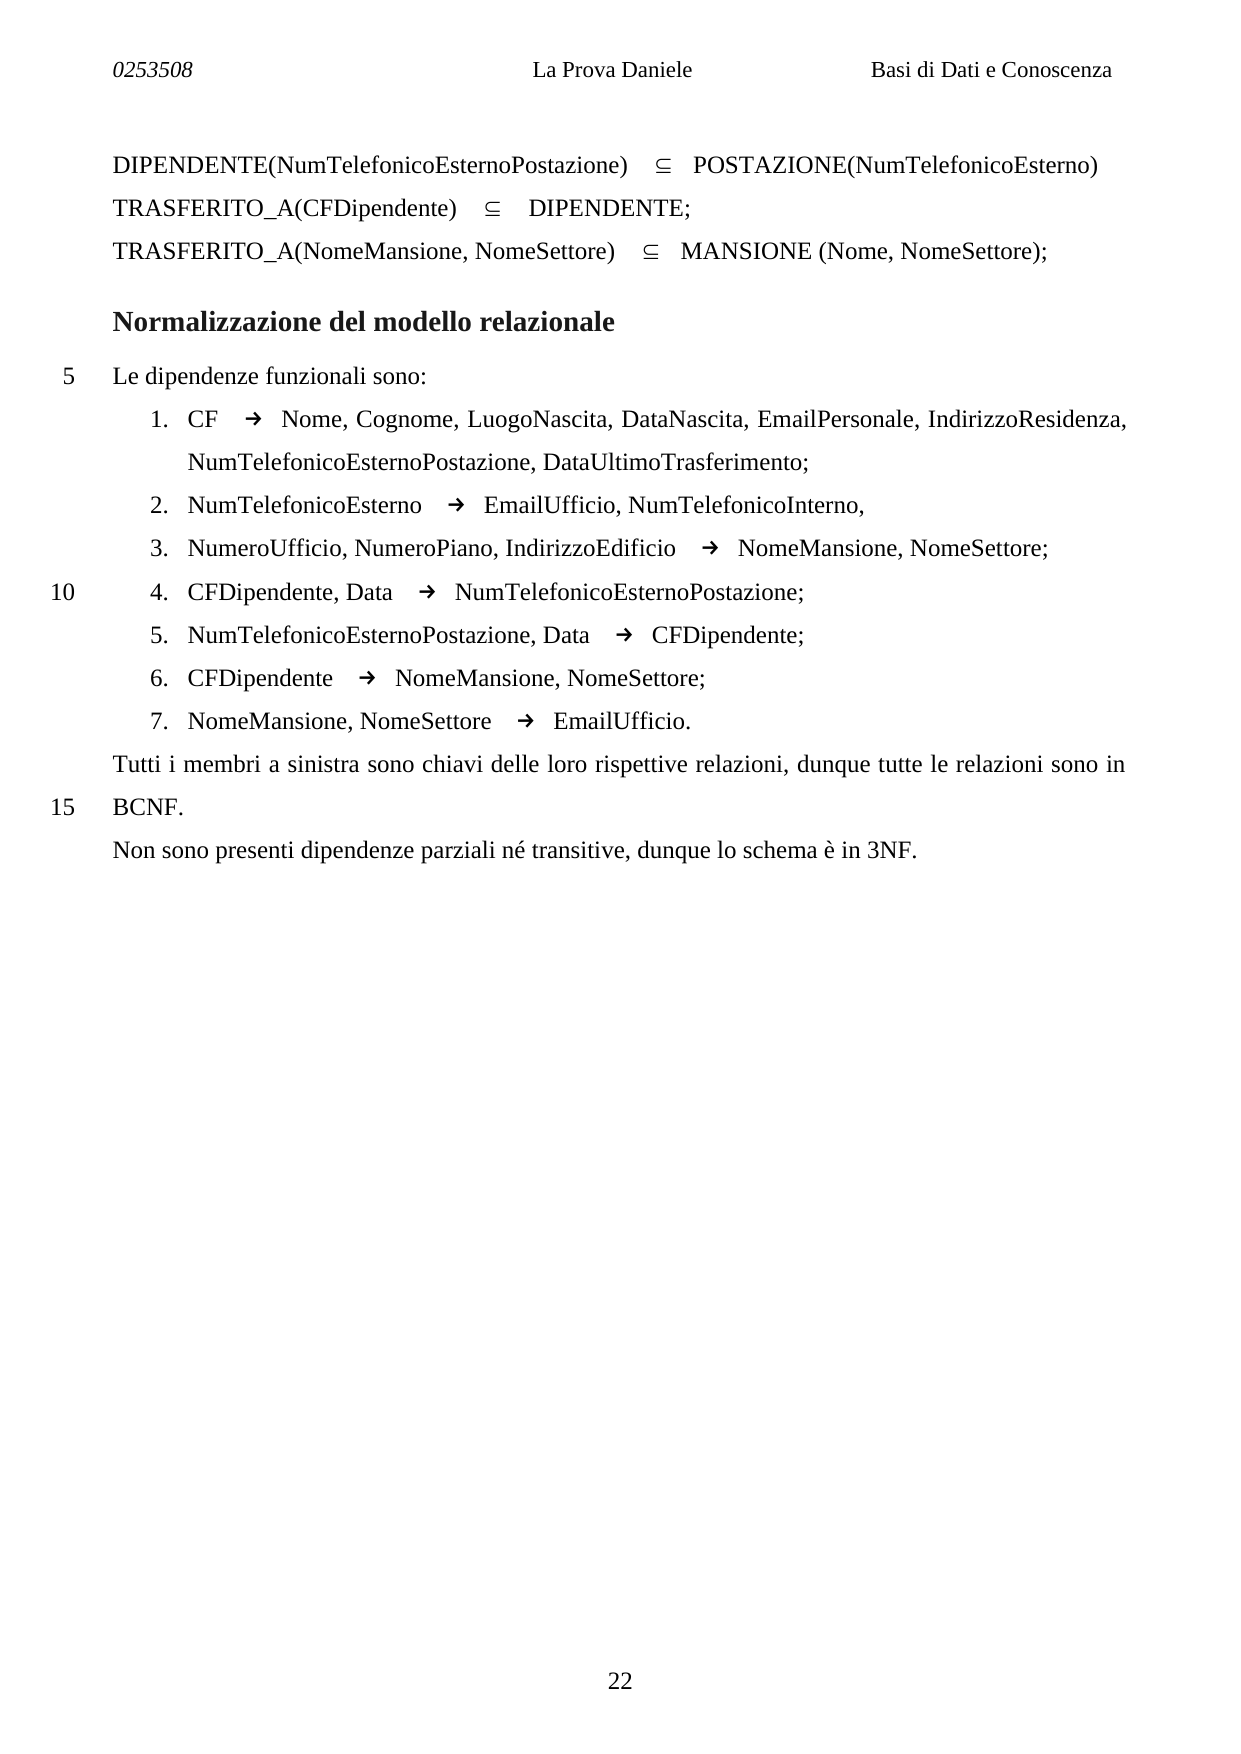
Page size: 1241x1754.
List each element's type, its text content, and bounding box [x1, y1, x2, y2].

list NumTelefonicoEsternoPostazione, Data CFDipendente; [150, 620, 1128, 648]
text Tutti i membri a sinistra sono chiavi delle loro rispettive relazioni, dunque tutte le relazioni sono in BCNF. [112, 749, 1128, 821]
text Le dipendenze funzionali sono: [112, 361, 1128, 390]
list NumTelefonicoEsterno EmailUfficio, NumTelefonicoInterno, [150, 490, 1128, 519]
list CF Nome, Cognome, LuogoNascita, DataNascita, EmailPersonale, IndirizzoResidenza, NumTelefonicoEsternoPostazione, DataUltimoTrasferimento; [150, 404, 1128, 476]
subtitle Normalizzazione del modello relazionale [112, 304, 1128, 338]
list NumeroUfficio, NumeroPiano, IndirizzoEdificio NomeMansione, NomeSettore; [150, 533, 1128, 562]
text DIPENDENTE(NumTelefonicoEsternoPostazione) POSTAZIONE(NumTelefonicoEsterno) [112, 150, 1128, 179]
list NomeMansione, NomeSettore EmailUfficio. [150, 706, 1128, 735]
text Non sono presenti dipendenze parziali né transitive, dunque lo schema è in 3NF. [112, 835, 1128, 864]
text TRASFERITO_A(NomeMansione, NomeSettore) MANSIONE (Nome, NomeSettore); [112, 236, 1128, 265]
list CFDipendente, Data NumTelefonicoEsternoPostazione; [150, 577, 1128, 605]
text TRASFERITO_A(CFDipendente) DIPENDENTE; [112, 193, 1128, 222]
list CFDipendente NomeMansione, NomeSettore; [150, 663, 1128, 692]
